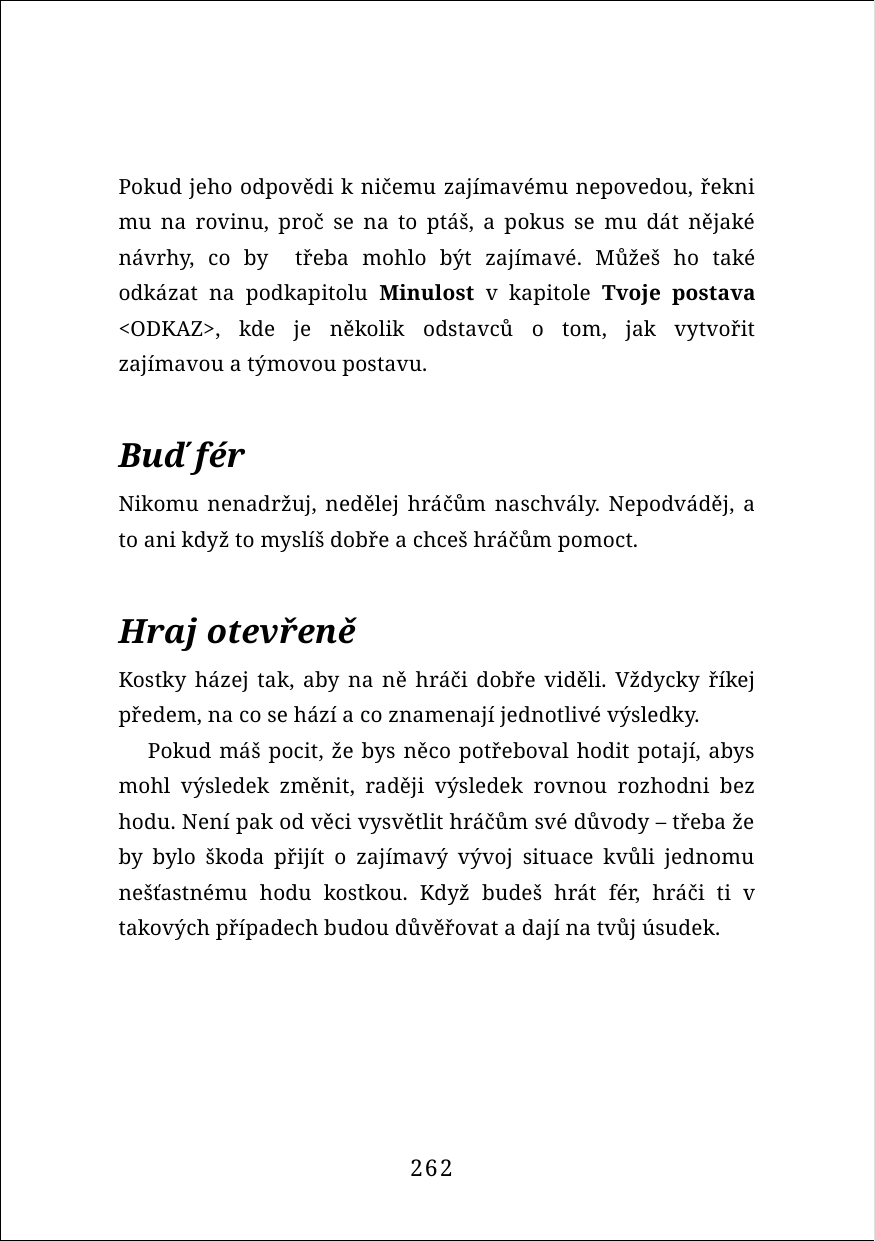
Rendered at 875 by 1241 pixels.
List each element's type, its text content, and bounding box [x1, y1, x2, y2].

text Kostky házej tak, aby na ně hráči dobře viděli. Vždycky říkej předem, na co se hází a co znamenají jednotlivé výsledky. Pokud máš pocit, že bys něco potřeboval hodit potají, abys mohl výsledek změnit, raději výsledek rovnou rozhodni bez hodu. Není pak od věci vysvětlit hráčům své důvody – třeba že by bylo škoda přijít o zajímavý vývoj situace kvůli jednomu nešťastnému hodu kostkou. Když budeš hrát fér, hráči ti v takových případech budou důvěřovat a dají na tvůj úsudek. [118, 665, 756, 942]
subtitle Hraj otevřeně [118, 608, 756, 653]
subtitle Buď fér [118, 432, 756, 478]
text Pokud jeho odpovědi k ničemu zajímavému nepovedou, řekni mu na rovinu, proč se na to ptáš, a pokus se mu dát nějaké návrhy, co by třeba mohlo být zajímavé. Můžeš ho také odkázat na podkapitolu Minulost v kapitole Tvoje postava <ODKAZ>, kde je několik odstavců o tom, jak vytvořit zajímavou a týmovou postavu. [118, 172, 756, 378]
text Nikomu nenadržuj, nedělej hráčům naschvály. Nepodváděj, a to ani když to myslíš dobře a chceš hráčům pomoct. [118, 489, 756, 553]
